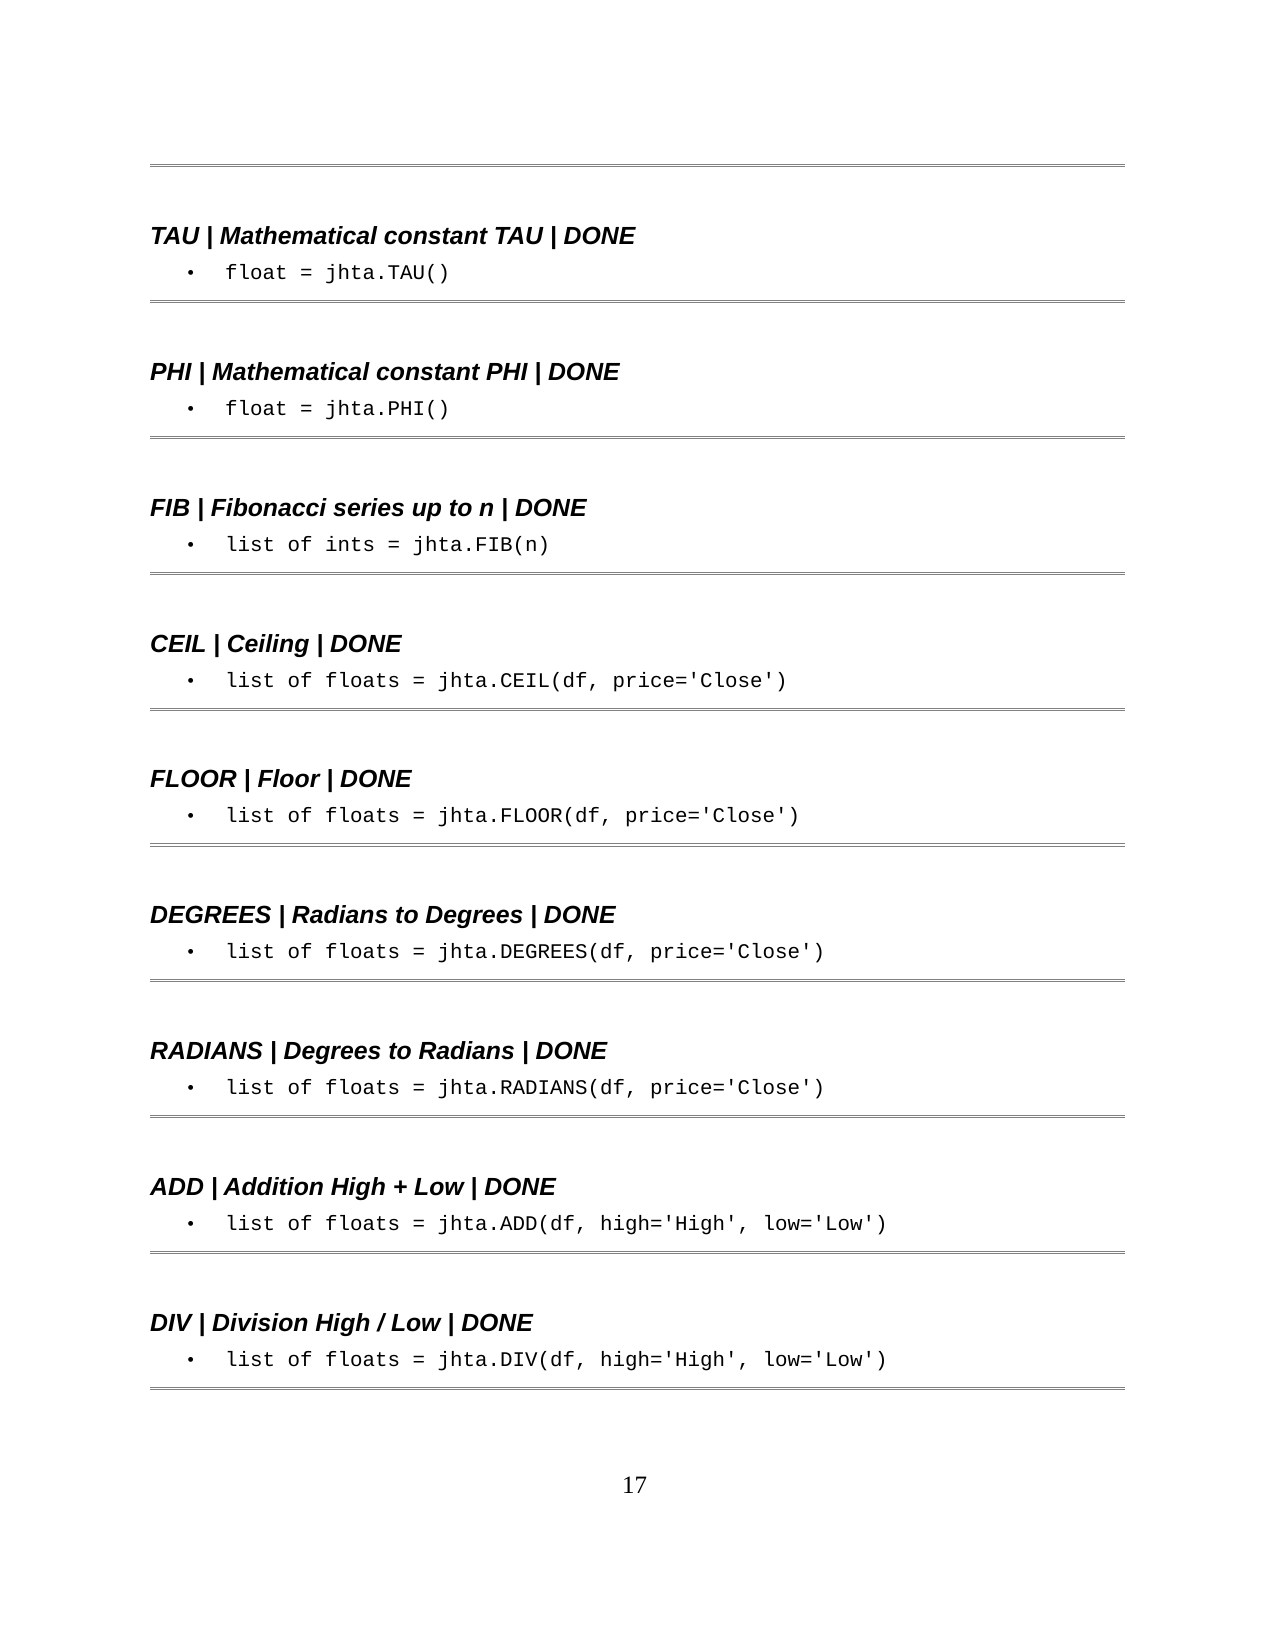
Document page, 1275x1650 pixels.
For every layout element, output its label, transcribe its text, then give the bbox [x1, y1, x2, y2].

list list of floats = jhta.RADIANS(df, price='Close') [187, 1077, 1125, 1101]
list list of ints = jhta.FIB(n) [187, 534, 1125, 557]
subtitle TAU | Mathematical constant TAU | DONE [150, 221, 1125, 250]
list list of floats = jhta.ADD(df, high='High', low='Low') [187, 1213, 1125, 1237]
subtitle PHI | Mathematical constant PHI | DONE [150, 357, 1125, 386]
subtitle DIV | Division High / Low | DONE [150, 1308, 1125, 1336]
list float = jhta.PHI() [187, 398, 1125, 422]
list list of floats = jhta.FLOOR(df, price='Close') [187, 806, 1125, 829]
list list of floats = jhta.CEIL(df, price='Close') [187, 670, 1125, 693]
list list of floats = jhta.DIV(df, high='High', low='Low') [187, 1349, 1125, 1372]
subtitle FIB | Fibonacci series up to n | DONE [150, 493, 1125, 521]
list list of floats = jhta.DEGREES(df, price='Close') [187, 941, 1125, 965]
list float = jhta.TAU() [187, 262, 1125, 286]
subtitle FLOOR | Floor | DONE [150, 764, 1125, 793]
subtitle ADD | Addition High + Low | DONE [150, 1172, 1125, 1201]
subtitle CEIL | Ceiling | DONE [150, 629, 1125, 657]
subtitle RADIANS | Degrees to Radians | DONE [150, 1036, 1125, 1065]
subtitle DEGREES | Radians to Degrees | DONE [150, 900, 1125, 929]
